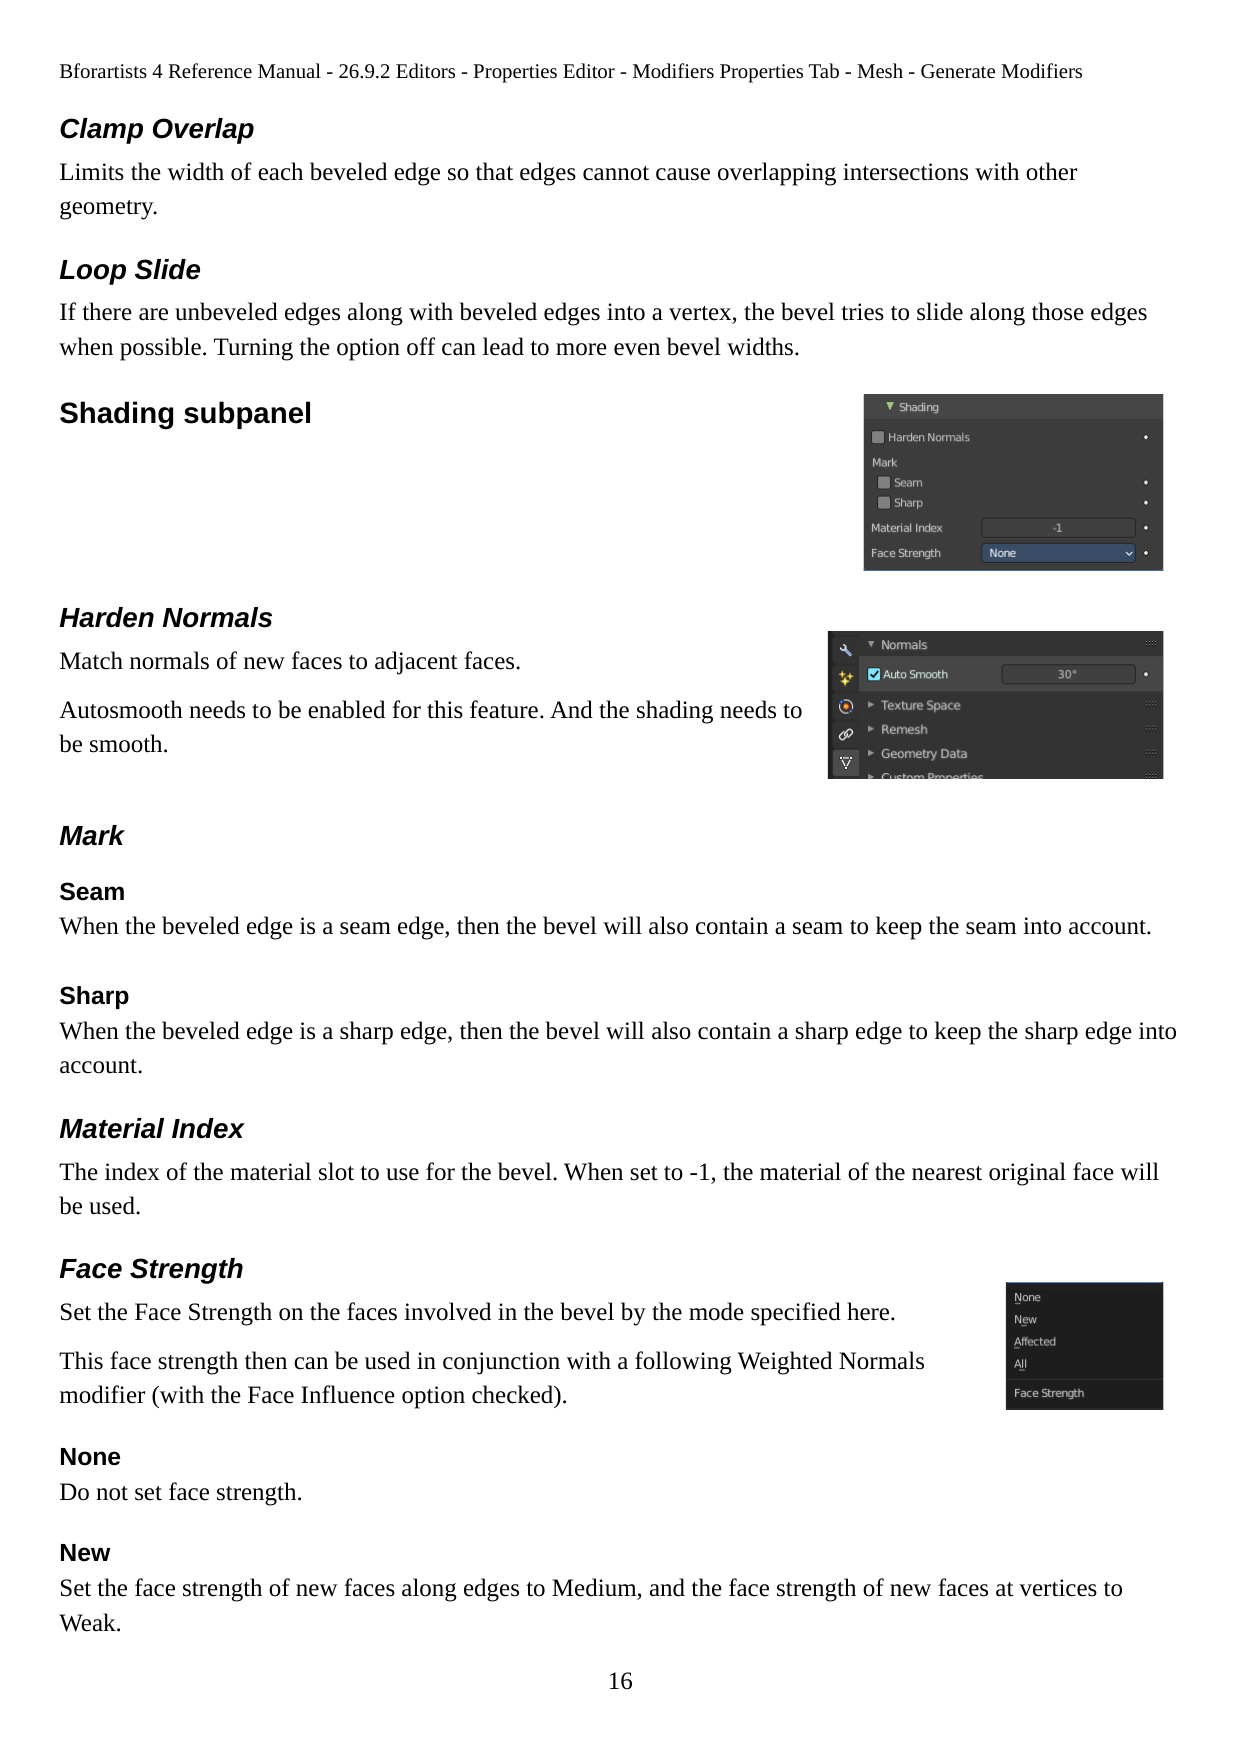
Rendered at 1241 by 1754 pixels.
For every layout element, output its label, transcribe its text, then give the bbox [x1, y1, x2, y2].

subtitle Mark [59, 820, 1181, 852]
text If there are unbeveled edges along with beveled edges into a vertex, the bevel tries to slide along those edges when possible. Turning the option off can lead to more even bevel widths. [59, 297, 1181, 361]
picture [1005, 1282, 1164, 1410]
subtitle Shading subpanel [59, 396, 863, 429]
text This face strength then can be used in conjunction with a following Weighted Normals modifier (with the Face Influence option checked). [59, 1346, 1005, 1409]
subtitle Sharp [59, 981, 1181, 1010]
text Autosmooth needs to be enabled for this feature. And the shading needs to be smooth. [59, 695, 827, 758]
subtitle New [59, 1538, 1181, 1567]
subtitle [1164, 396, 1181, 429]
subtitle None [59, 1442, 1181, 1471]
subtitle Harden Normals [59, 601, 1181, 633]
text Set the face strength of new faces along edges to Medium, and the face strength of new faces at vertices to Weak. [59, 1573, 1181, 1636]
picture [827, 631, 1164, 779]
text Set the Face Strength on the faces involved in the bevel by the mode specified here. [59, 1297, 1005, 1326]
text Match normals of new faces to adjacent faces. [59, 646, 827, 674]
subtitle Seam [59, 877, 1181, 905]
picture [863, 394, 1164, 571]
subtitle Loop Slide [59, 253, 1181, 285]
text When the beveled edge is a seam edge, then the bevel will also contain a seam to keep the seam into account. [59, 911, 1181, 940]
subtitle Material Index [59, 1112, 1181, 1144]
subtitle Face Strength [59, 1253, 1181, 1284]
text Limits the width of each beveled edge so that edges cannot cause overlapping intersections with other geometry. [59, 157, 1181, 220]
subtitle Clamp Overlap [59, 113, 1181, 144]
text When the beveled edge is a sharp edge, then the bevel will also contain a sharp edge to keep the sharp edge into account. [59, 1016, 1181, 1079]
text The index of the material slot to use for the bevel. When set to -1, the material of the nearest original face will be used. [59, 1157, 1181, 1220]
text Do not set face strength. [59, 1477, 1181, 1506]
